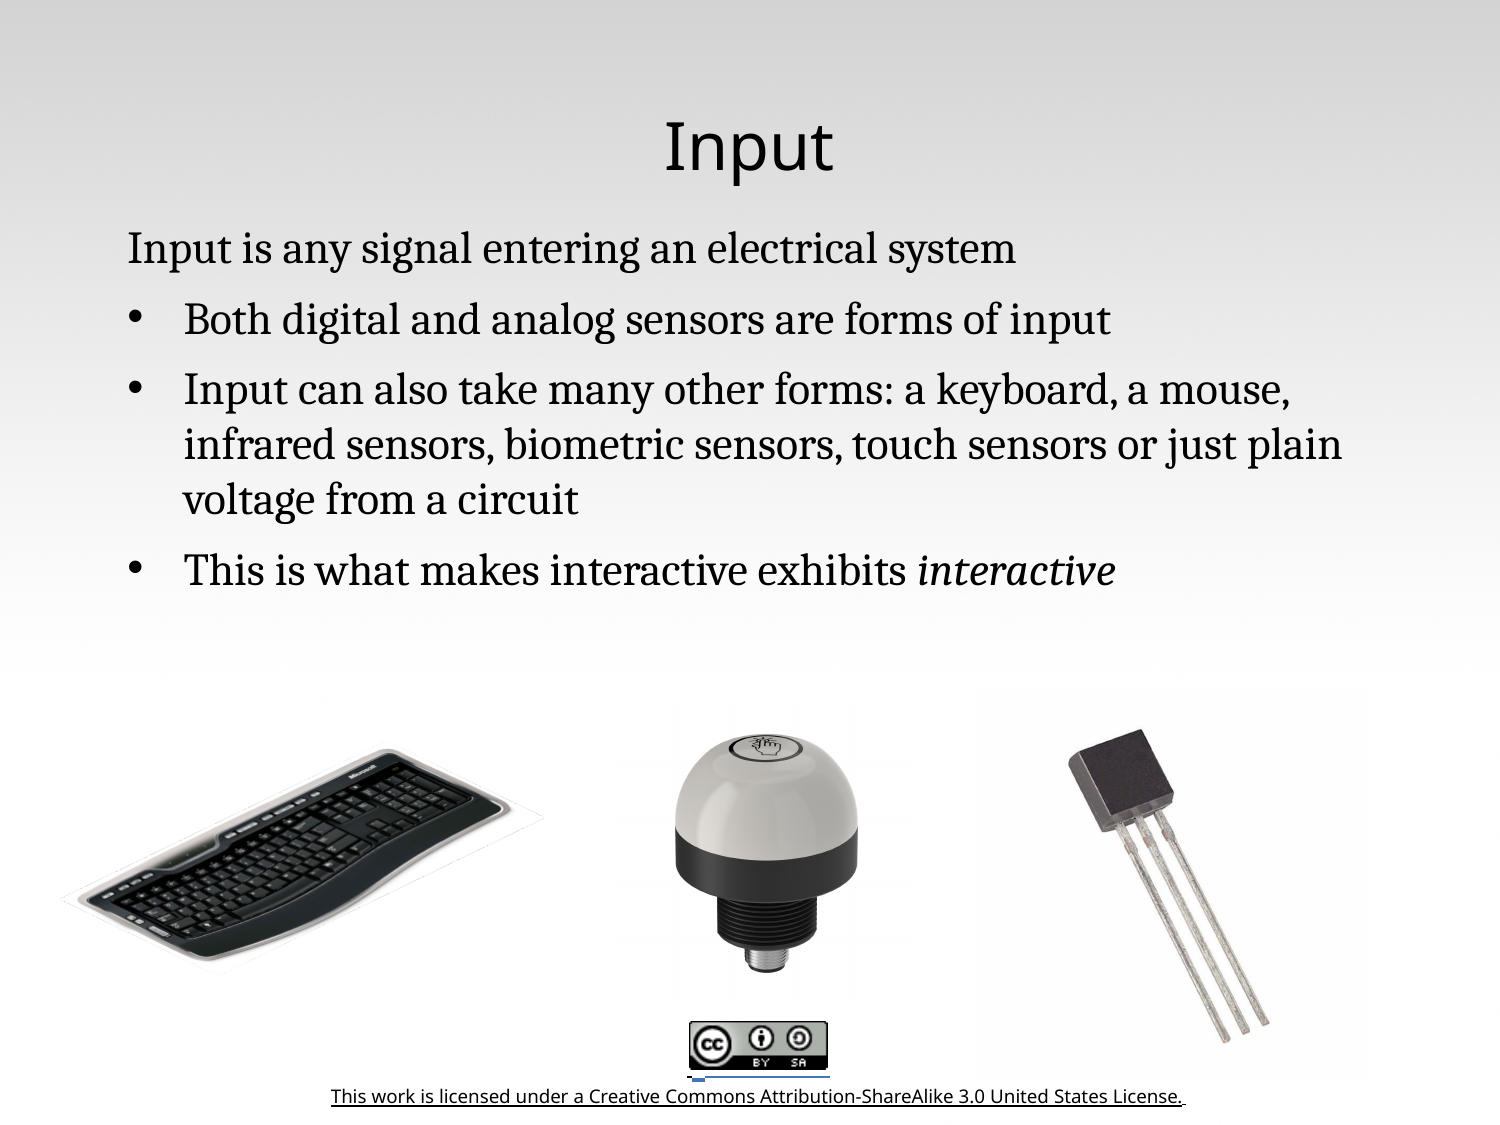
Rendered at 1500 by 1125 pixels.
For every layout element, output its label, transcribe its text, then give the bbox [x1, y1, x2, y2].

list Input is any signal entering an electrical system Both digital and analog sensors are forms of input Input can also take many other forms: a keyboard, a mouse, infrared sensors, biometric sensors, touch sensors or just plain voltage from a circuit This is what makes interactive exhibits interactive [112, 210, 1388, 706]
title Input [112, 50, 1388, 210]
picture [0, 0, 1500, 1125]
